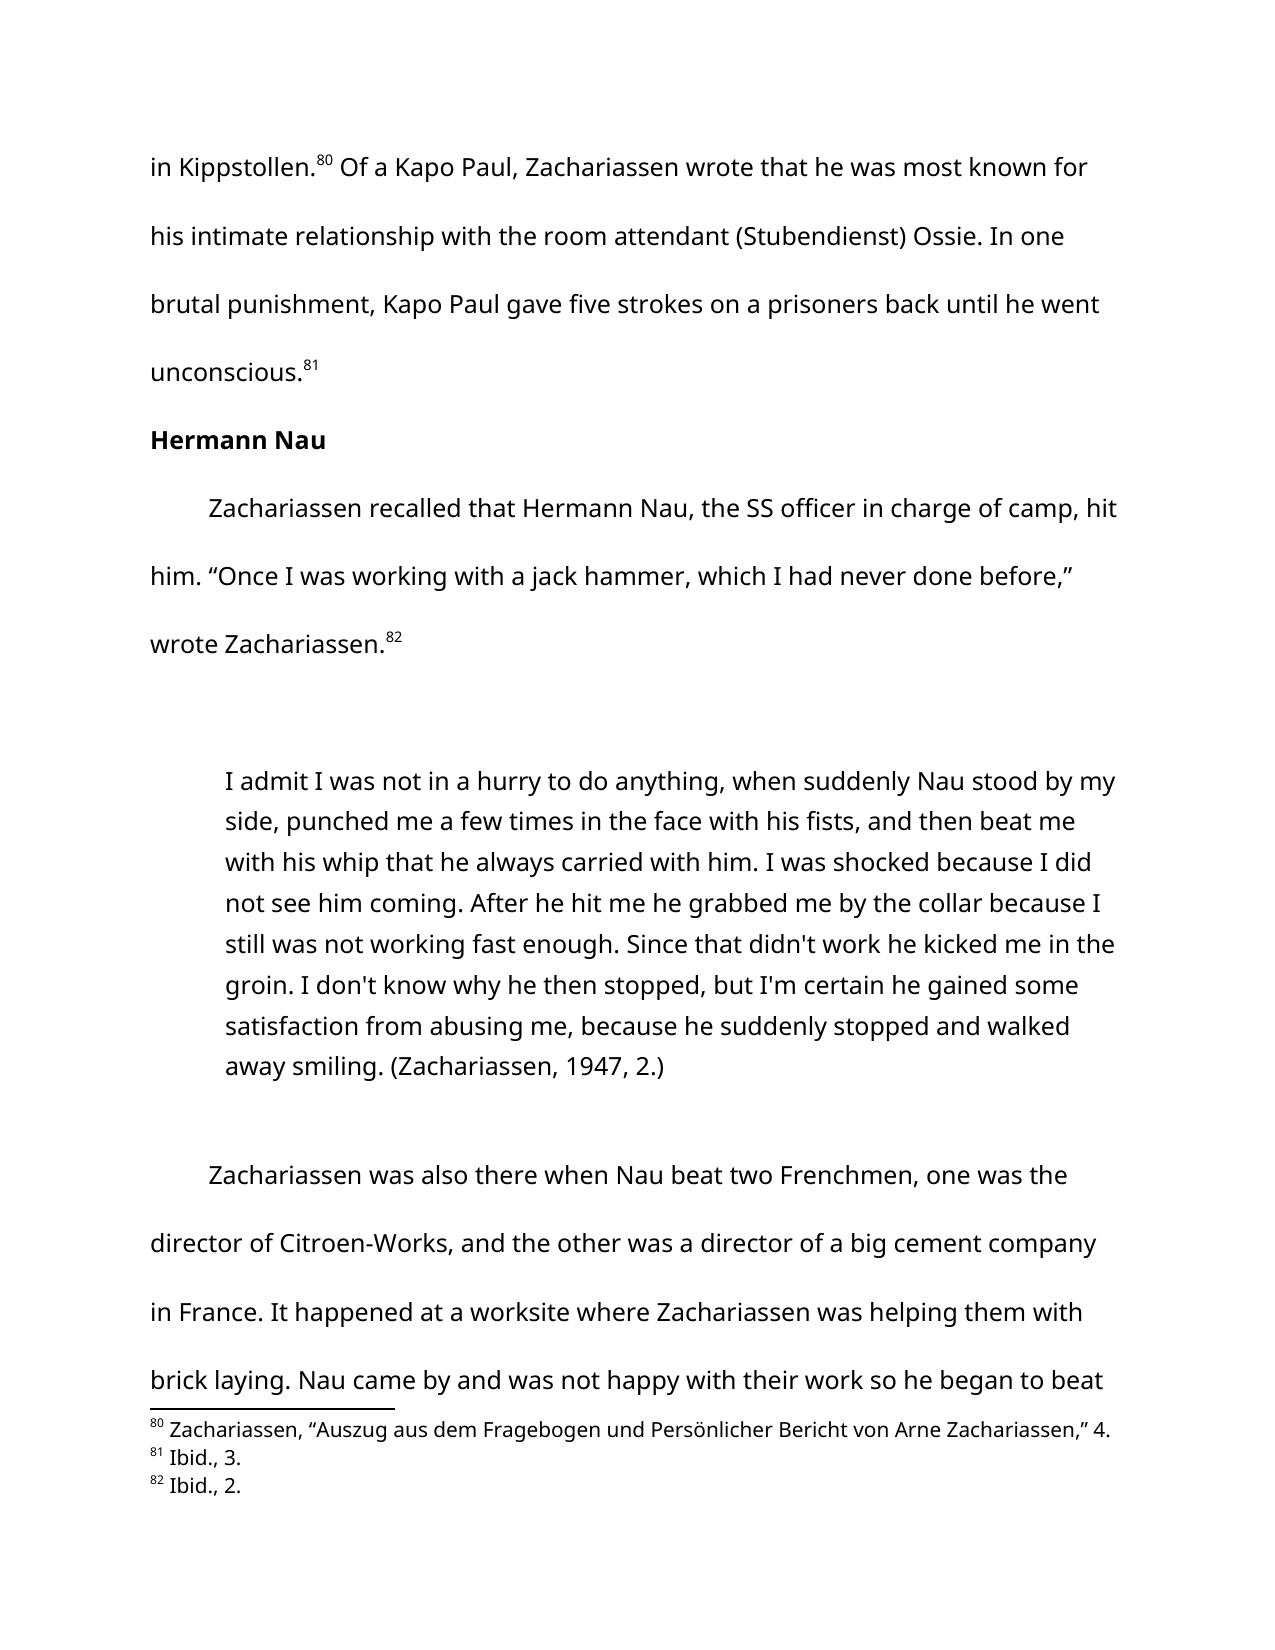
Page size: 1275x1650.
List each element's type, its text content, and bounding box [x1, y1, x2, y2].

text Zachariassen, “Auszug aus dem Fragebogen und Persönlicher Bericht von Arne Zachariassen,” 4. [150, 1415, 1125, 1443]
text Ibid., 3. [150, 1443, 1125, 1472]
text Zachariassen was also there when Nau beat two Frenchmen, one was the director of Citroen-Works, and the other was a director of a big cement company in France. It happened at a worksite where Zachariassen was helping them with brick laying. Nau came by and was not happy with their work so he began to beat [150, 1158, 1125, 1396]
text in Kippstollen. Of a Kapo Paul, Zachariassen wrote that he was most known for his intimate relationship with the room attendant (Stubendienst) Ossie. In one brutal punishment, Kapo Paul gave five strokes on a prisoners back until he went unconscious. [150, 150, 1125, 388]
text Hermann Nau [150, 422, 1125, 457]
text Ibid., 2. [150, 1472, 1125, 1500]
text I admit I was not in a hurry to do anything, when suddenly Nau stood by my side, punched me a few times in the face with his fists, and then beat me with his whip that he always carried with him. I was shocked because I did not see him coming. After he hit me he grabbed me by the collar because I still was not working fast enough. Since that didn't work he kicked me in the groin. I don't know why he then stopped, but I'm certain he gained some satisfaction from abusing me, because he suddenly stopped and walked away smiling. (Zachariassen, 1947, 2.) [225, 763, 1125, 1083]
text Zachariassen recalled that Hermann Nau, the SS officer in charge of camp, hit him. “Once I was working with a jack hammer, which I had never done before,” wrote Zachariassen. [150, 491, 1125, 661]
